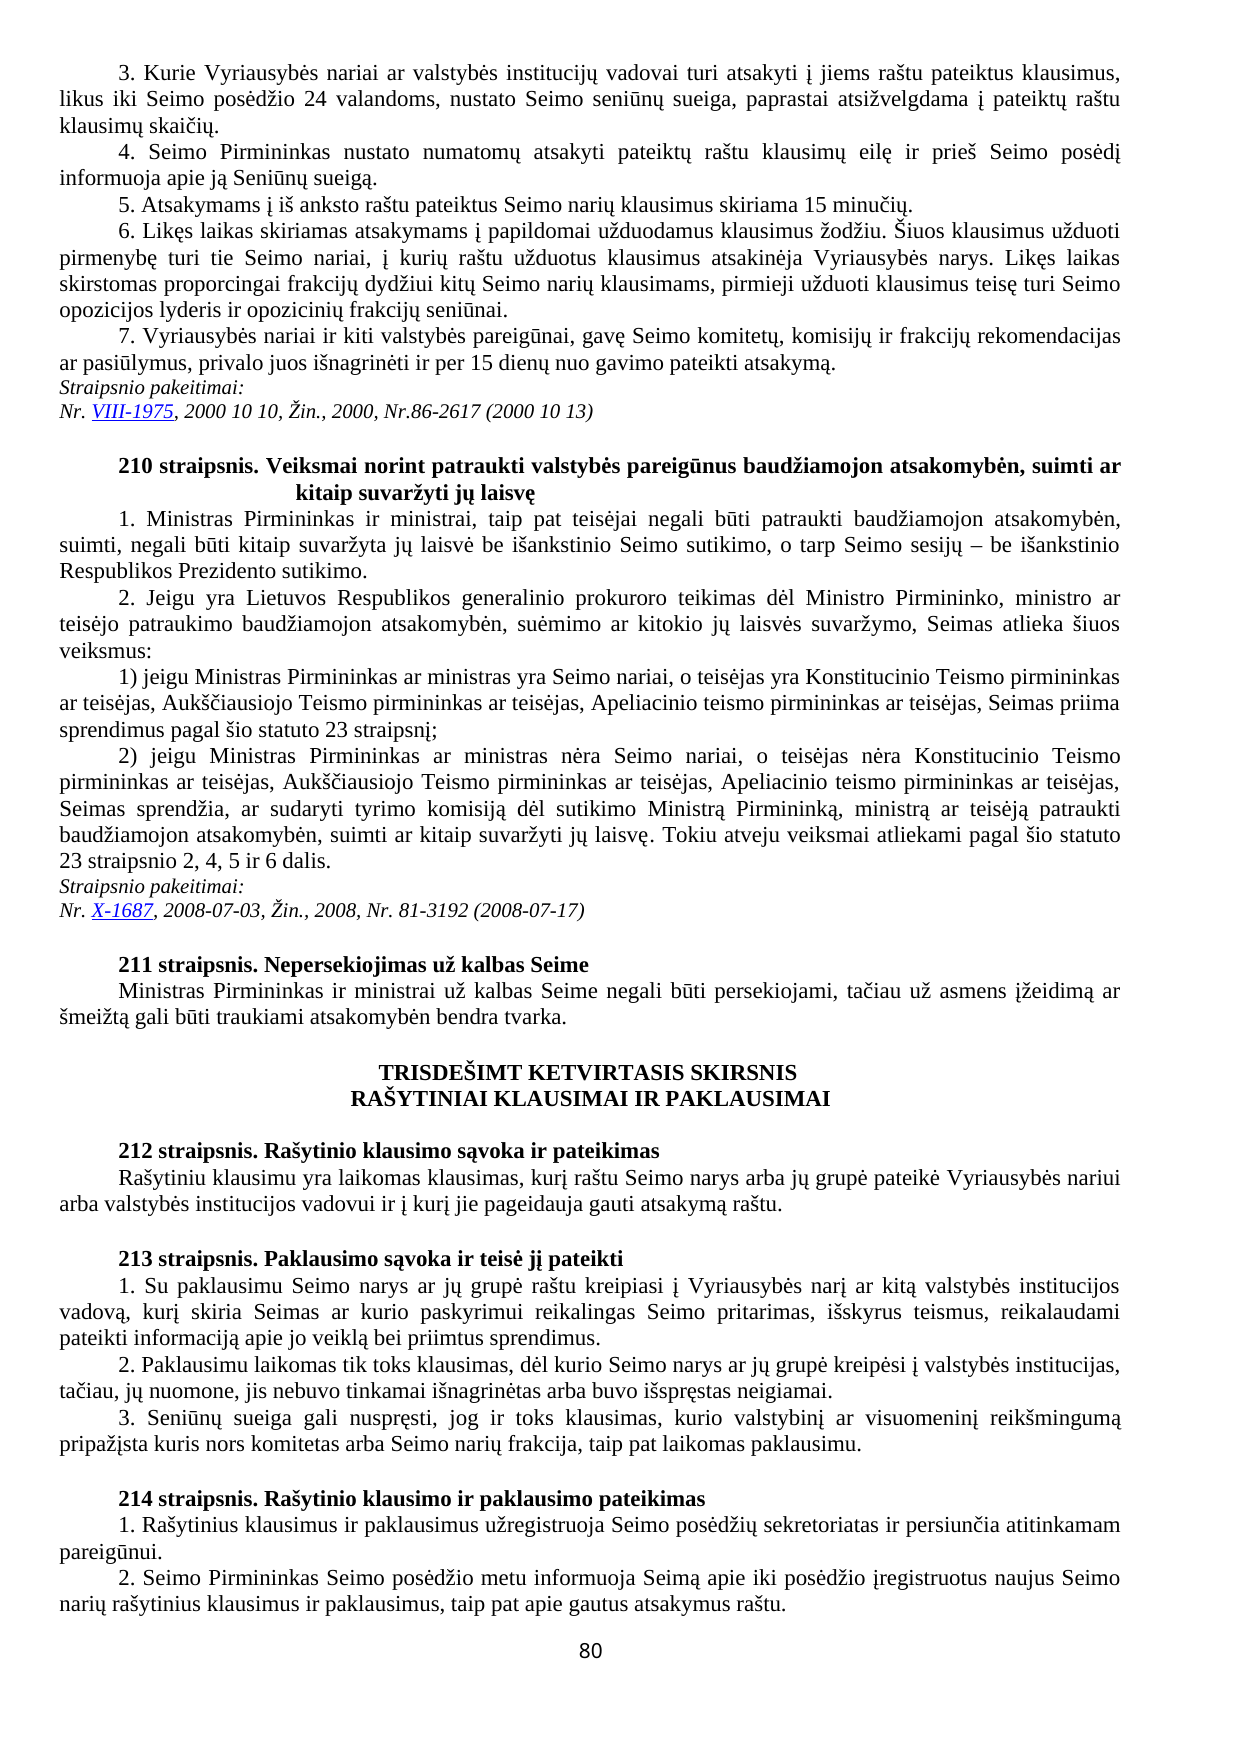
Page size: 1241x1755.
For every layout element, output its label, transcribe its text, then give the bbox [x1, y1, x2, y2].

text 2. Paklausimu laikomas tik toks klausimas, dėl kurio Seimo narys ar jų grupė kreipėsi į valstybės institucijas, tačiau, jų nuomone, jis nebuvo tinkamai išnagrinėtas arba buvo išspręstas neigiamai. [59, 1351, 1122, 1403]
text 2) jeigu Ministras Pirmininkas ar ministras nėra Seimo nariai, o teisėjas nėra Konstitucinio Teismo pirmininkas ar teisėjas, Aukščiausiojo Teismo pirmininkas ar teisėjas, Apeliacinio teismo pirmininkas ar teisėjas, Seimas sprendžia, ar sudaryti tyrimo komisiją dėl sutikimo Ministrą Pirmininką, ministrą ar teisėją patraukti baudžiamojon atsakomybėn, suimti ar kitaip suvaržyti jų laisvę. Tokiu atveju veiksmai atliekami pagal šio statuto 23 straipsnio 2, 4, 5 ir 6 dalis. [59, 742, 1122, 874]
text RAŠYTINIAI KLAUSIMAI IR PAKLAUSIMAI [59, 1085, 1122, 1111]
text Rašytiniu klausimu yra laikomas klausimas, kurį raštu Seimo narys arba jų grupė pateikė Vyriausybės nariui arba valstybės institucijos vadovui ir į kurį jie pageidauja gauti atsakymą raštu. [59, 1164, 1122, 1217]
text 4. Seimo Pirmininkas nustato numatomų atsakyti pateiktų raštu klausimų eilę ir prieš Seimo posėdį informuoja apie ją Seniūnų sueigą. [59, 138, 1122, 191]
text 210 straipsnis. Veiksmai norint patraukti valstybės pareigūnus baudžiamojon atsakomybėn, suimti ar kitaip suvaržyti jų laisvę [118, 452, 1122, 505]
text 214 straipsnis. Rašytinio klausimo ir paklausimo pateikimas [59, 1485, 1122, 1511]
text 7. Vyriausybės nariai ir kiti valstybės pareigūnai, gavę Seimo komitetų, komisijų ir frakcijų rekomendacijas ar pasiūlymus, privalo juos išnagrinėti ir per 15 dienų nuo gavimo pateikti atsakymą. [59, 323, 1122, 375]
text Straipsnio pakeitimai: [59, 874, 1122, 898]
text Ministras Pirmininkas ir ministrai už kalbas Seime negali būti persekiojami, tačiau už asmens įžeidimą ar šmeižtą gali būti traukiami atsakomybėn bendra tvarka. [59, 977, 1122, 1030]
text 1. Rašytinius klausimus ir paklausimus užregistruoja Seimo posėdžių sekretoriatas ir persiunčia atitinkamam pareigūnui. [59, 1511, 1122, 1564]
text 1) jeigu Ministras Pirmininkas ar ministras yra Seimo nariai, o teisėjas yra Konstitucinio Teismo pirmininkas ar teisėjas, Aukščiausiojo Teismo pirmininkas ar teisėjas, Apeliacinio teismo pirmininkas ar teisėjas, Seimas priima sprendimus pagal šio statuto 23 straipsnį; [59, 663, 1122, 742]
text Nr. X-1687, 2008-07-03, Žin., 2008, Nr. 81-3192 (2008-07-17) [59, 898, 1122, 922]
text TRISDEŠIMT KETVIRTASIS SKIRSNIS [59, 1058, 1122, 1085]
text 5. Atsakymams į iš anksto raštu pateiktus Seimo narių klausimus skiriama 15 minučių. [59, 191, 1122, 217]
text 6. Likęs laikas skiriamas atsakymams į papildomai užduodamus klausimus žodžiu. Šiuos klausimus užduoti pirmenybę turi tie Seimo nariai, į kurių raštu užduotus klausimus atsakinėja Vyriausybės narys. Likęs laikas skirstomas proporcingai frakcijų dydžiui kitų Seimo narių klausimams, pirmieji užduoti klausimus teisę turi Seimo opozicijos lyderis ir opozicinių frakcijų seniūnai. [59, 217, 1122, 323]
text 2. Jeigu yra Lietuvos Respublikos generalinio prokuroro teikimas dėl Ministro Pirmininko, ministro ar teisėjo patraukimo baudžiamojon atsakomybėn, suėmimo ar kitokio jų laisvės suvaržymo, Seimas atlieka šiuos veiksmus: [59, 584, 1122, 663]
text 211 straipsnis. Nepersekiojimas už kalbas Seime [59, 951, 1122, 977]
text Nr. VIII-1975, 2000 10 10, Žin., 2000, Nr.86-2617 (2000 10 13) [59, 399, 1122, 423]
text 212 straipsnis. Rašytinio klausimo sąvoka ir pateikimas [59, 1138, 1122, 1164]
text 1. Su paklausimu Seimo narys ar jų grupė raštu kreipiasi į Vyriausybės narį ar kitą valstybės institucijos vadovą, kurį skiria Seimas ar kurio paskyrimui reikalingas Seimo pritarimas, išskyrus teismus, reikalaudami pateikti informaciją apie jo veiklą bei priimtus sprendimus. [59, 1272, 1122, 1351]
text 213 straipsnis. Paklausimo sąvoka ir teisė jį pateikti [59, 1245, 1122, 1272]
text 1. Ministras Pirmininkas ir ministrai, taip pat teisėjai negali būti patraukti baudžiamojon atsakomybėn, suimti, negali būti kitaip suvaržyta jų laisvė be išankstinio Seimo sutikimo, o tarp Seimo sesijų – be išankstinio Respublikos Prezidento sutikimo. [59, 505, 1122, 584]
text Straipsnio pakeitimai: [59, 375, 1122, 399]
text 3. Kurie Vyriausybės nariai ar valstybės institucijų vadovai turi atsakyti į jiems raštu pateiktus klausimus, likus iki Seimo posėdžio 24 valandoms, nustato Seimo seniūnų sueiga, paprastai atsižvelgdama į pateiktų raštu klausimų skaičių. [59, 59, 1122, 138]
text 2. Seimo Pirmininkas Seimo posėdžio metu informuoja Seimą apie iki posėdžio įregistruotus naujus Seimo narių rašytinius klausimus ir paklausimus, taip pat apie gautus atsakymus raštu. [59, 1564, 1122, 1617]
text 3. Seniūnų sueiga gali nuspręsti, jog ir toks klausimas, kurio valstybinį ar visuomeninį reikšmingumą pripažįsta kuris nors komitetas arba Seimo narių frakcija, taip pat laikomas paklausimu. [59, 1403, 1122, 1456]
